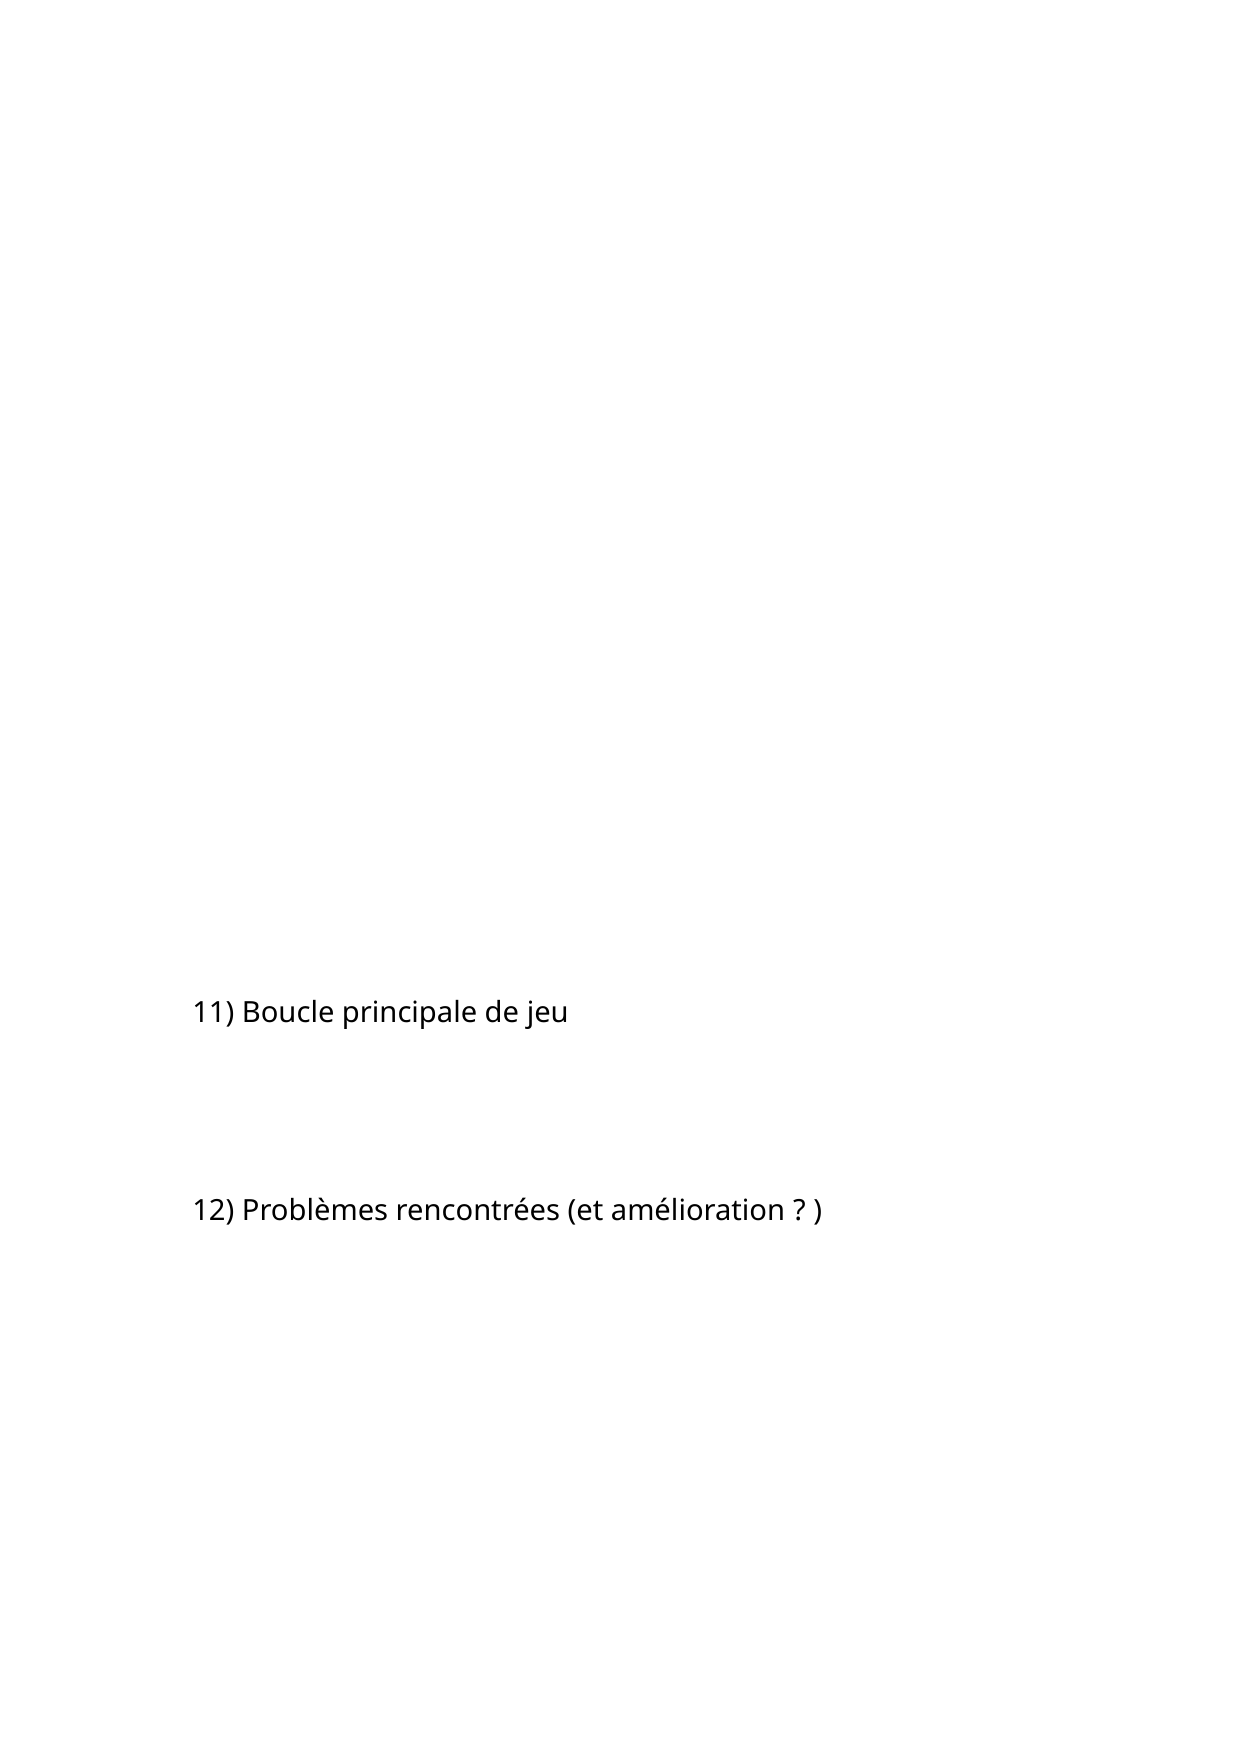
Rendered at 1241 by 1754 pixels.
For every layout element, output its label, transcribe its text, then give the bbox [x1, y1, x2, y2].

text 11) Boucle principale de jeu [118, 991, 1122, 1031]
text 12) Problèmes rencontrées (et amélioration ? ) [118, 1190, 1122, 1229]
